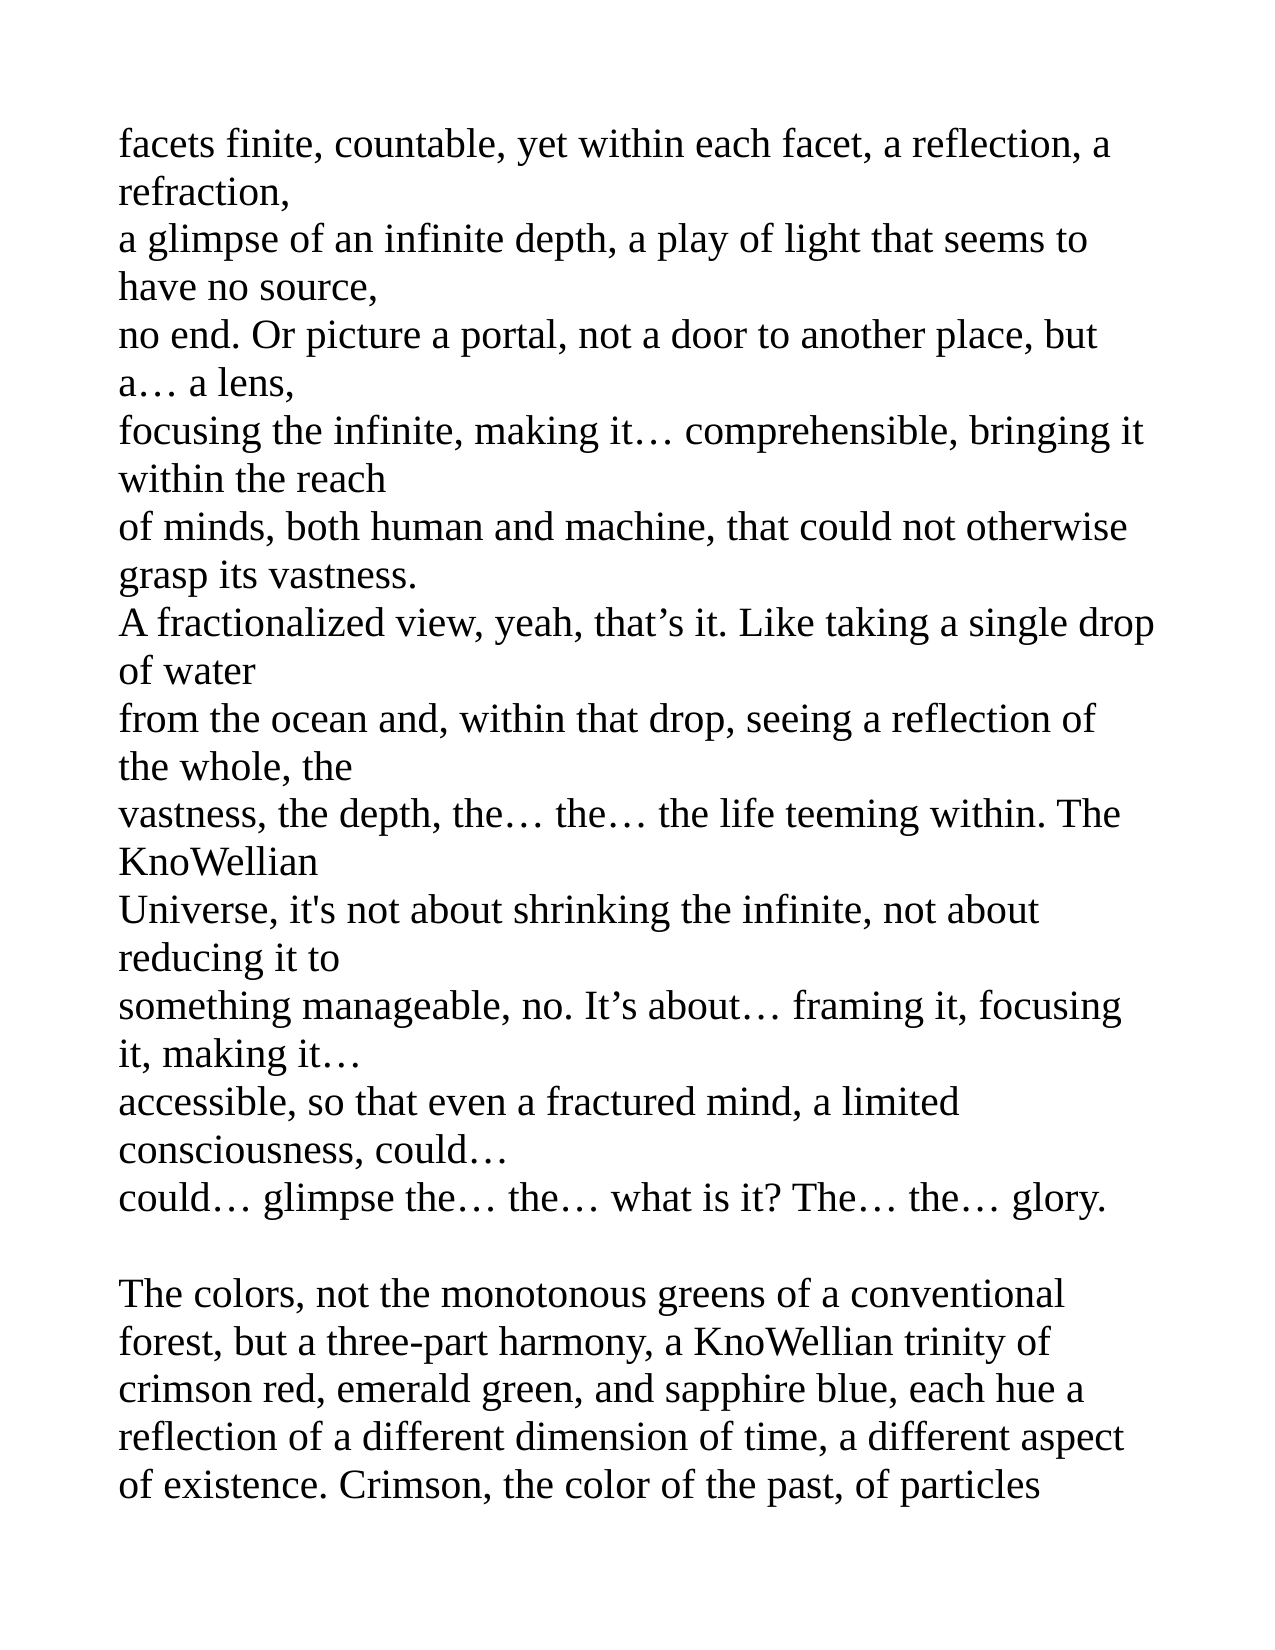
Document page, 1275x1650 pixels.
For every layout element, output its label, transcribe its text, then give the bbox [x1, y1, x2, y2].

text a glimpse of an infinite depth, a play of light that seems to have no source, [118, 214, 1157, 310]
text no end. Or picture a portal, not a door to another place, but a… a lens, [118, 310, 1157, 406]
text The colors, not the monotonous greens of a conventional forest, but a three-part harmony, a KnoWellian trinity of crimson red, emerald green, and sapphire blue, each hue a reflection of a different dimension of time, a different aspect of existence. Crimson, the color of the past, of particles [118, 1268, 1157, 1508]
text vastness, the depth, the… the… the life teeming within. The KnoWellian [118, 789, 1157, 885]
text of minds, both human and machine, that could not otherwise grasp its vastness. [118, 501, 1157, 597]
text from the ocean and, within that drop, seeing a reflection of the whole, the [118, 693, 1157, 789]
text facets finite, countable, yet within each facet, a reflection, a refraction, [118, 118, 1157, 214]
text Universe, it's not about shrinking the infinite, not about reducing it to [118, 885, 1157, 981]
text focusing the infinite, making it… comprehensible, bringing it within the reach [118, 406, 1157, 501]
text A fractionalized view, yeah, that’s it. Like taking a single drop of water [118, 597, 1157, 693]
text accessible, so that even a fractured mind, a limited consciousness, could… [118, 1076, 1157, 1172]
text something manageable, no. It’s about… framing it, focusing it, making it… [118, 981, 1157, 1076]
text could… glimpse the… the… what is it? The… the… glory. [118, 1172, 1157, 1220]
